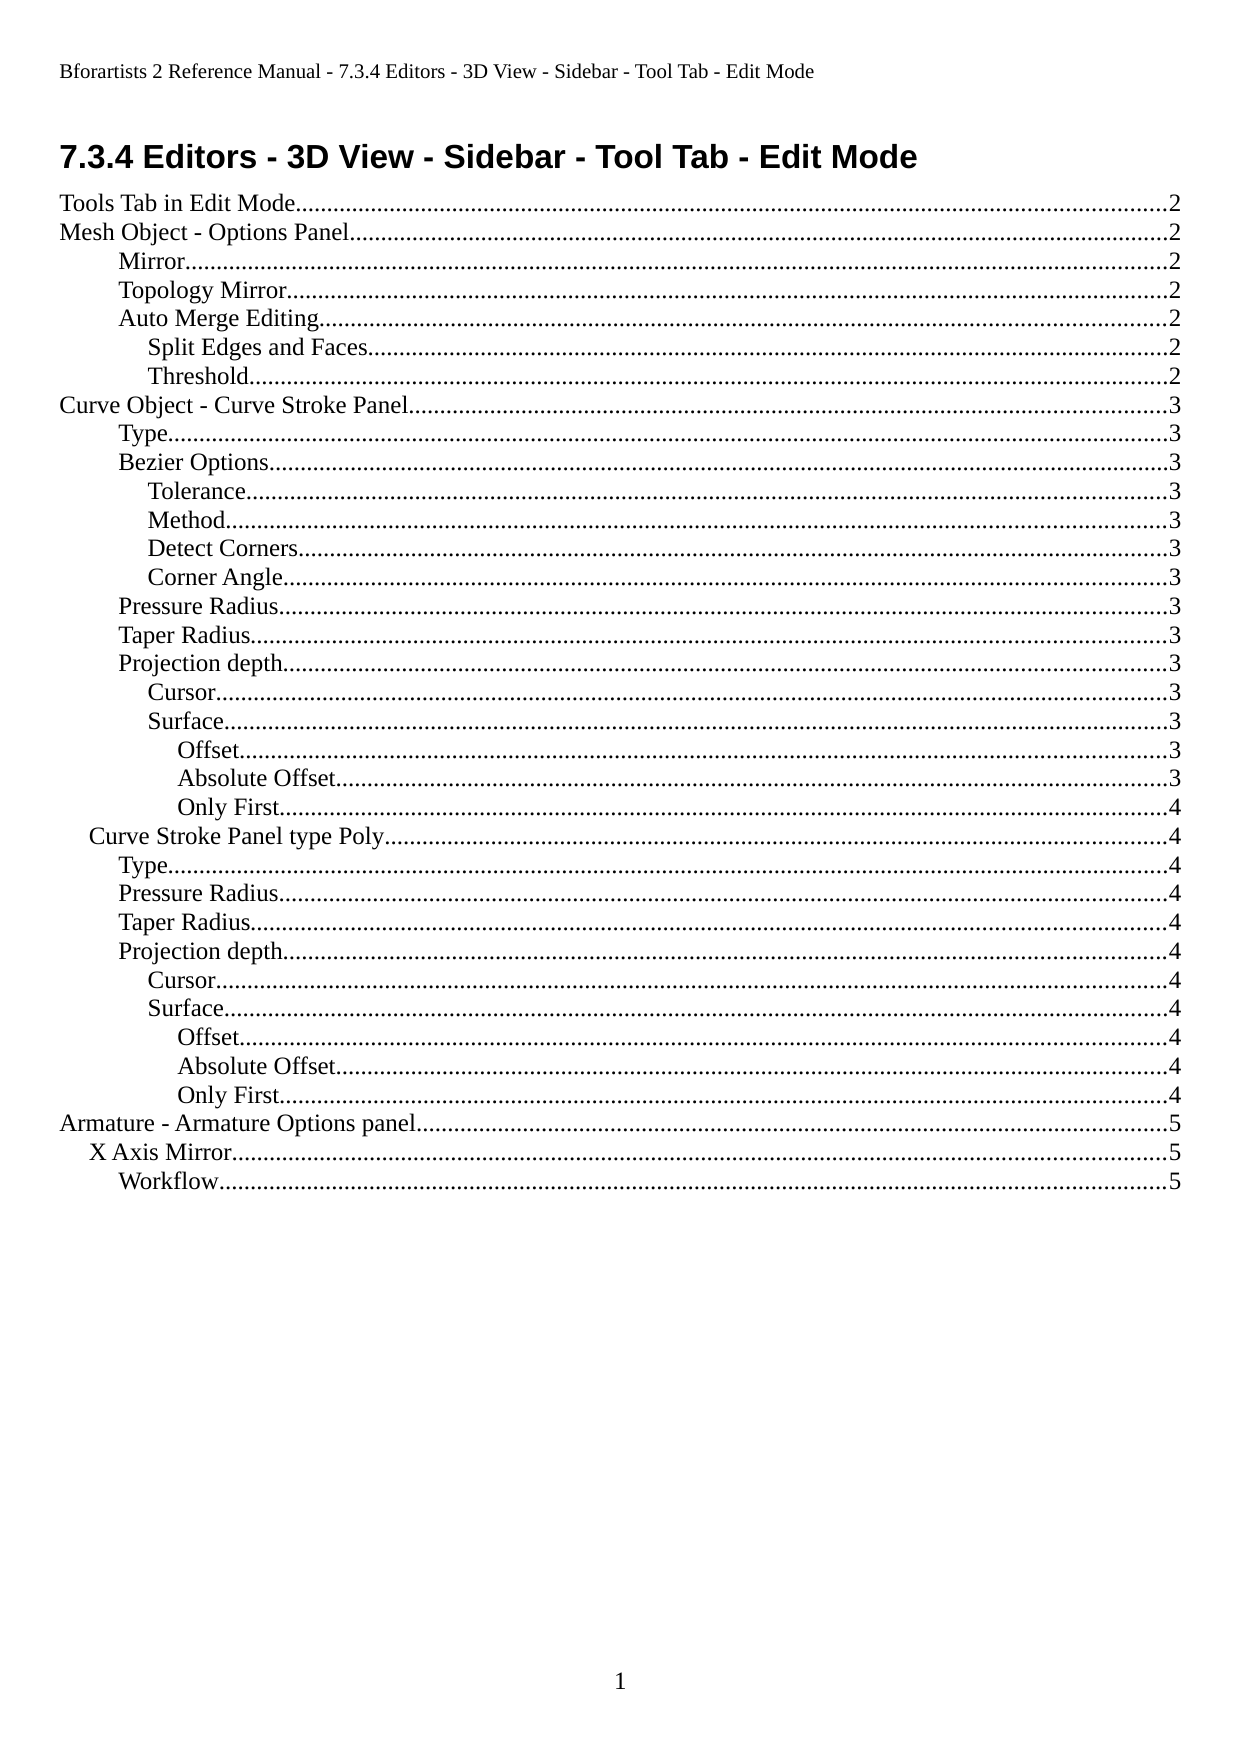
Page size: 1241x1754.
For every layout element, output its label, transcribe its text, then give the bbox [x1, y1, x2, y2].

text Workflow 5 [118, 1166, 1181, 1195]
text Cursor 3 [147, 677, 1181, 706]
text Cursor 4 [147, 965, 1181, 993]
text Projection depth 3 [118, 648, 1181, 677]
text Detect Corners 3 [147, 533, 1181, 562]
text Only First 4 [177, 792, 1181, 821]
text Type 3 [118, 418, 1181, 447]
subtitle 7.3.4 Editors - 3D View - Sidebar - Tool Tab - Edit Mode [59, 138, 1181, 176]
text X Axis Mirror 5 [88, 1137, 1181, 1166]
text Auto Merge Editing 2 [118, 303, 1181, 332]
text Projection depth 4 [118, 936, 1181, 965]
text Absolute Offset 3 [177, 763, 1181, 792]
text Type 4 [118, 850, 1181, 878]
text Corner Angle 3 [147, 562, 1181, 591]
text Taper Radius 4 [118, 907, 1181, 936]
text Curve Stroke Panel type Poly 4 [88, 821, 1181, 850]
text Offset 3 [177, 735, 1181, 763]
text Threshold 2 [147, 361, 1181, 390]
text Curve Object - Curve Stroke Panel 3 [59, 390, 1181, 418]
text Method 3 [147, 505, 1181, 533]
text Surface 4 [147, 993, 1181, 1022]
text Surface 3 [147, 706, 1181, 735]
text Tolerance 3 [147, 476, 1181, 505]
text Absolute Offset 4 [177, 1051, 1181, 1080]
text Pressure Radius 3 [118, 591, 1181, 620]
text Mesh Object - Options Panel 2 [59, 217, 1181, 246]
text Taper Radius 3 [118, 620, 1181, 648]
text Tools Tab in Edit Mode 2 [59, 188, 1181, 217]
text Mirror 2 [118, 246, 1181, 275]
text Offset 4 [177, 1022, 1181, 1051]
text Bezier Options 3 [118, 447, 1181, 476]
text Only First 4 [177, 1080, 1181, 1108]
text Split Edges and Faces 2 [147, 332, 1181, 361]
text Armature - Armature Options panel 5 [59, 1108, 1181, 1137]
text Topology Mirror 2 [118, 275, 1181, 303]
text Pressure Radius 4 [118, 878, 1181, 907]
